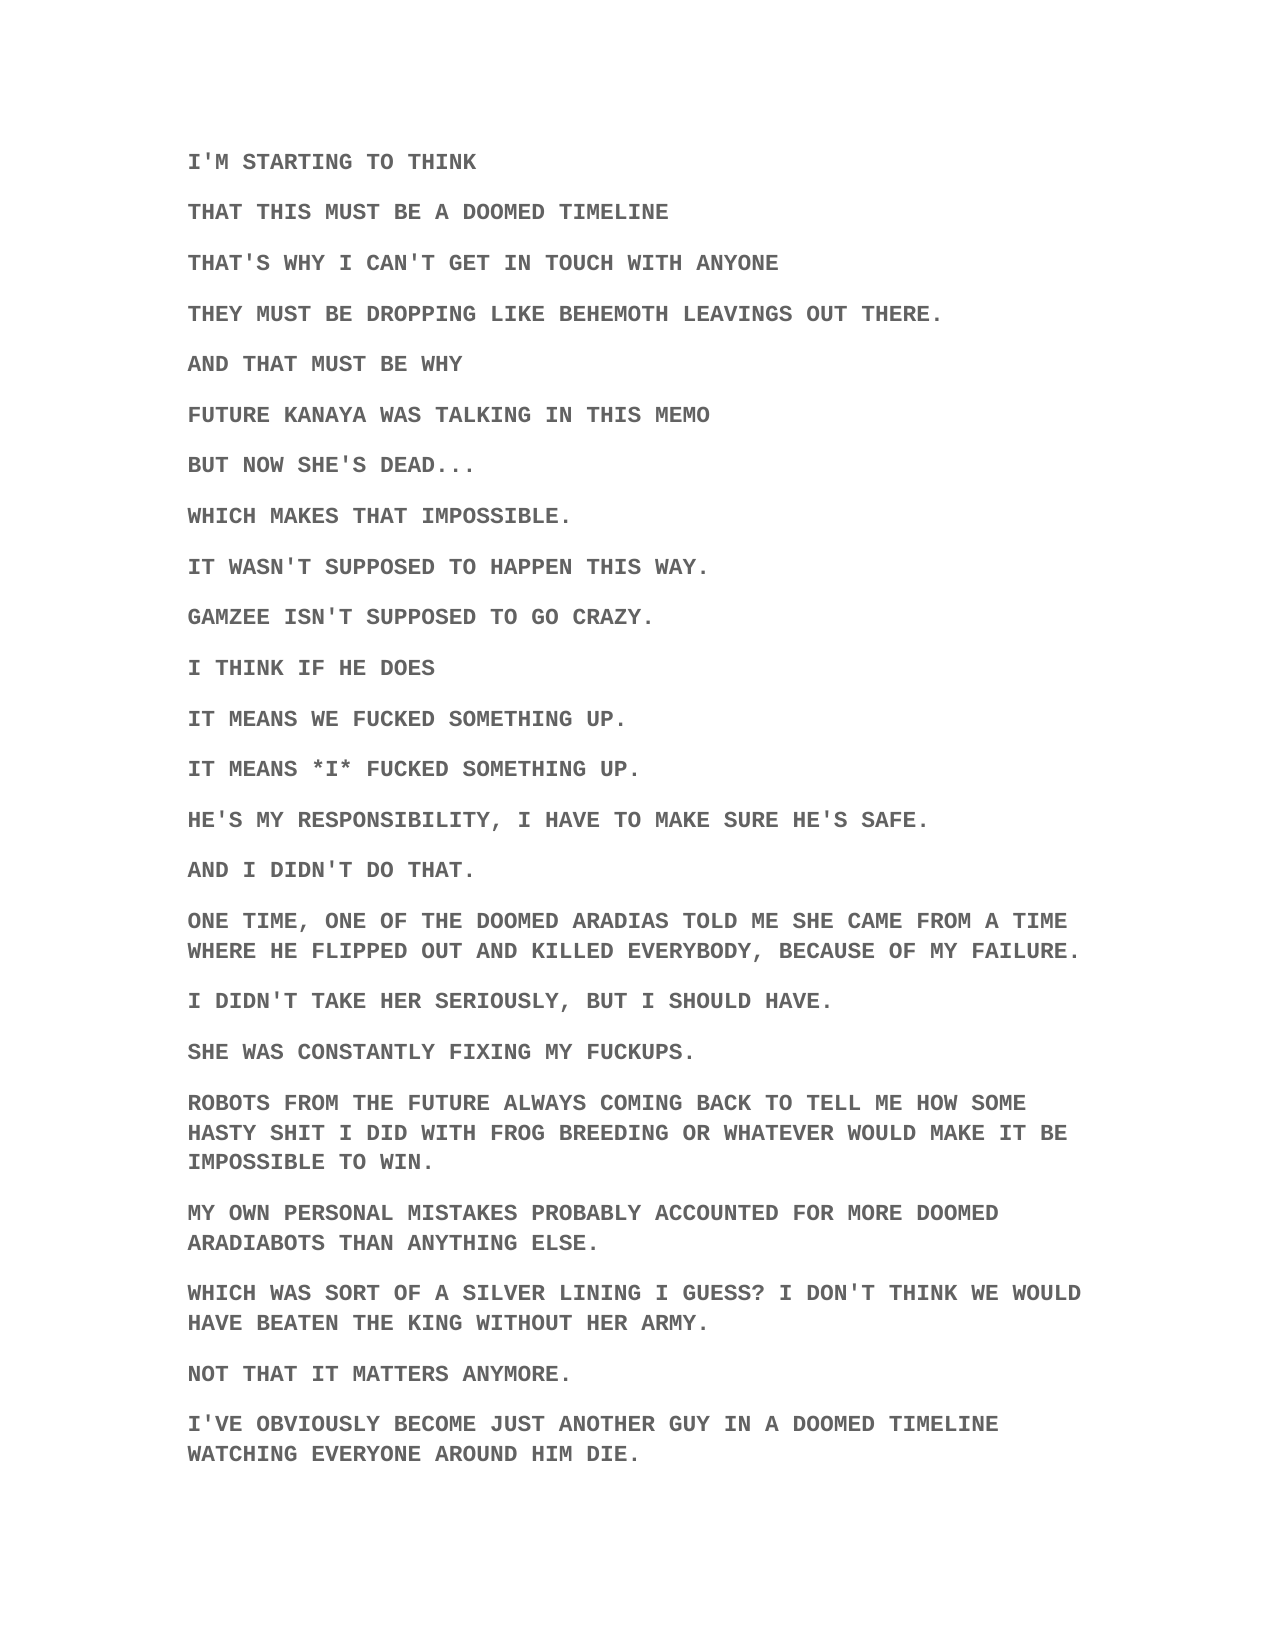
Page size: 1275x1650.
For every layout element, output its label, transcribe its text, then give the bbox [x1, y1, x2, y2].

text ONE TIME, ONE OF THE DOOMED ARADIAS TOLD ME SHE CAME FROM A TIME WHERE HE FLIPPED OUT AND KILLED EVERYBODY, BECAUSE OF MY FAILURE. [187, 909, 1087, 965]
text WHICH MAKES THAT IMPOSSIBLE. [187, 504, 1087, 530]
text GAMZEE ISN'T SUPPOSED TO GO CRAZY. [187, 606, 1087, 632]
text IT MEANS *I* FUCKED SOMETHING UP. [187, 757, 1087, 783]
text THAT'S WHY I CAN'T GET IN TOUCH WITH ANYONE [187, 251, 1087, 277]
text AND THAT MUST BE WHY [187, 352, 1087, 378]
text NOT THAT IT MATTERS ANYMORE. [187, 1362, 1087, 1388]
text THAT THIS MUST BE A DOOMED TIMELINE [187, 201, 1087, 227]
text MY OWN PERSONAL MISTAKES PROBABLY ACCOUNTED FOR MORE DOOMED ARADIABOTS THAN ANYTHING ELSE. [187, 1201, 1087, 1257]
text I'M STARTING TO THINK [187, 150, 1087, 176]
text WHICH WAS SORT OF A SILVER LINING I GUESS? I DON'T THINK WE WOULD HAVE BEATEN THE KING WITHOUT HER ARMY. [187, 1282, 1087, 1337]
text AND I DIDN'T DO THAT. [187, 859, 1087, 885]
text IT WASN'T SUPPOSED TO HAPPEN THIS WAY. [187, 555, 1087, 581]
text I'VE OBVIOUSLY BECOME JUST ANOTHER GUY IN A DOOMED TIMELINE WATCHING EVERYONE AROUND HIM DIE. [187, 1413, 1087, 1468]
text HE'S MY RESPONSIBILITY, I HAVE TO MAKE SURE HE'S SAFE. [187, 808, 1087, 834]
text BUT NOW SHE'S DEAD... [187, 454, 1087, 480]
text IT MEANS WE FUCKED SOMETHING UP. [187, 707, 1087, 733]
text I DIDN'T TAKE HER SERIOUSLY, BUT I SHOULD HAVE. [187, 990, 1087, 1016]
text SHE WAS CONSTANTLY FIXING MY FUCKUPS. [187, 1040, 1087, 1066]
text FUTURE KANAYA WAS TALKING IN THIS MEMO [187, 403, 1087, 429]
text I THINK IF HE DOES [187, 656, 1087, 682]
text ROBOTS FROM THE FUTURE ALWAYS COMING BACK TO TELL ME HOW SOME HASTY SHIT I DID WITH FROG BREEDING OR WHATEVER WOULD MAKE IT BE IMPOSSIBLE TO WIN. [187, 1091, 1087, 1177]
text THEY MUST BE DROPPING LIKE BEHEMOTH LEAVINGS OUT THERE. [187, 302, 1087, 328]
